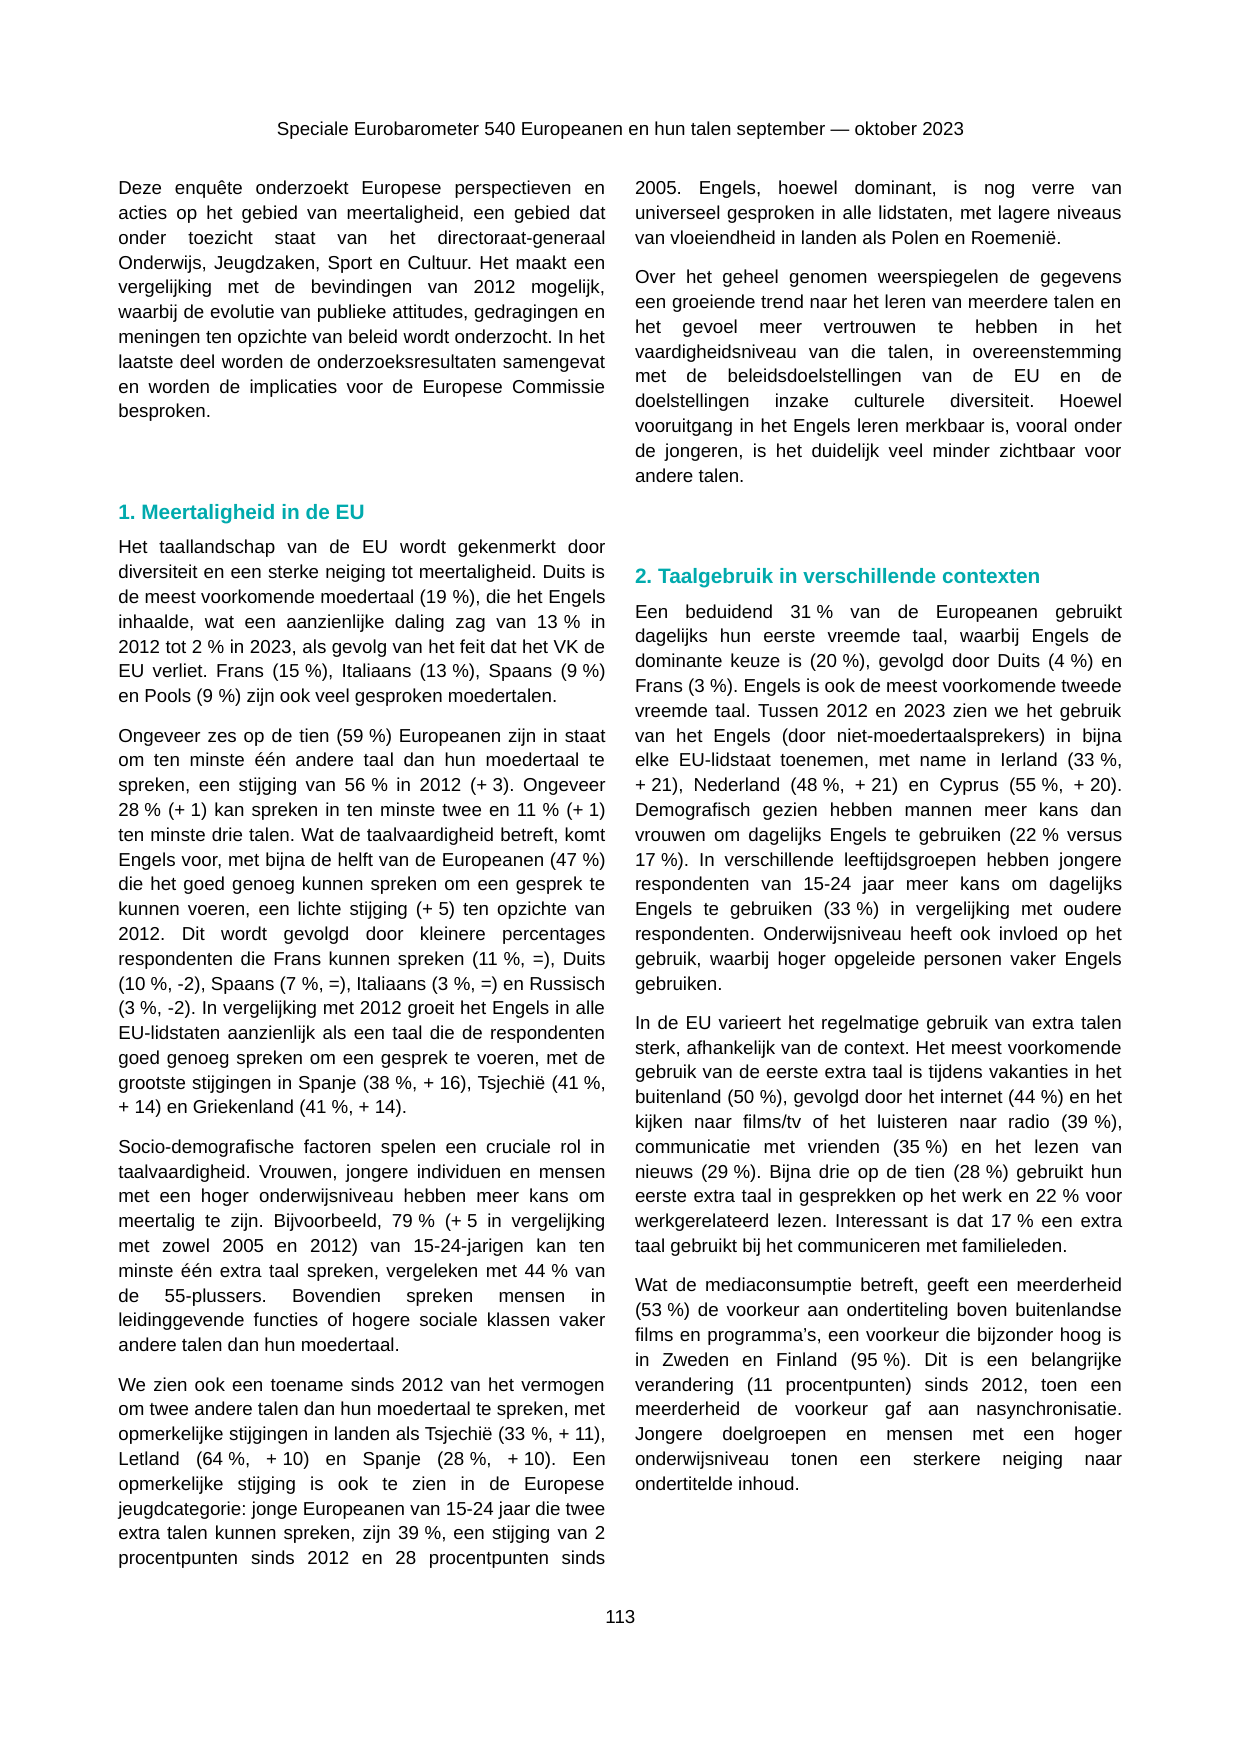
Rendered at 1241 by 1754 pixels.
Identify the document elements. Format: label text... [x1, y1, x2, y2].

text Socio-demografische factoren spelen een cruciale rol in taalvaardigheid. Vrouwen, jongere individuen en mensen met een hoger onderwijsniveau hebben meer kans om meertalig te zijn. Bijvoorbeeld, 79 % (+ 5 in vergelijking met zowel 2005 en 2012) van 15-24-jarigen kan ten minste één extra taal spreken, vergeleken met 44 % van de 55-plussers. Bovendien spreken mensen in leidinggevende functies of hogere sociale klassen vaker andere talen dan hun moedertaal. [118, 1136, 605, 1356]
text Over het geheel genomen weerspiegelen de gegevens een groeiende trend naar het leren van meerdere talen en het gevoel meer vertrouwen te hebben in het vaardigheidsniveau van die talen, in overeenstemming met de beleidsdoelstellingen van de EU en de doelstellingen inzake culturele diversiteit. Hoewel vooruitgang in het Engels leren merkbaar is, vooral onder de jongeren, is het duidelijk veel minder zichtbaar voor andere talen. [635, 266, 1122, 486]
text Deze enquête onderzoekt Europese perspectieven en acties op het gebied van meertaligheid, een gebied dat onder toezicht staat van het directoraat-generaal Onderwijs, Jeugdzaken, Sport en Cultuur. Het maakt een vergelijking met de bevindingen van 2012 mogelijk, waarbij de evolutie van publieke attitudes, gedragingen en meningen ten opzichte van beleid wordt onderzocht. In het laatste deel worden de onderzoeksresultaten samengevat en worden de implicaties voor de Europese Commissie besproken. [118, 177, 605, 422]
subtitle 2. Taalgebruik in verschillende contexten [635, 564, 1122, 588]
subtitle 1. Meertaligheid in de EU [118, 500, 605, 524]
text Wat de mediaconsumptie betreft, geeft een meerderheid (53 %) de voorkeur aan ondertiteling boven buitenlandse films en programma’s, een voorkeur die bijzonder hoog is in Zweden en Finland (95 %). Dit is een belangrijke verandering (11 procentpunten) sinds 2012, toen een meerderheid de voorkeur gaf aan nasynchronisatie. Jongere doelgroepen en mensen met een hoger onderwijsniveau tonen een sterkere neiging naar ondertitelde inhoud. [635, 1274, 1122, 1494]
text Ongeveer zes op de tien (59 %) Europeanen zijn in staat om ten minste één andere taal dan hun moedertaal te spreken, een stijging van 56 % in 2012 (+ 3). Ongeveer 28 % (+ 1) kan spreken in ten minste twee en 11 % (+ 1) ten minste drie talen. Wat de taalvaardigheid betreft, komt Engels voor, met bijna de helft van de Europeanen (47 %) die het goed genoeg kunnen spreken om een gesprek te kunnen voeren, een lichte stijging (+ 5) ten opzichte van 2012. Dit wordt gevolgd door kleinere percentages respondenten die Frans kunnen spreken (11 %, =), Duits (10 %, -2), Spaans (7 %, =), Italiaans (3 %, =) en Russisch (3 %, -2). In vergelijking met 2012 groeit het Engels in alle EU-lidstaten aanzienlijk als een taal die de respondenten goed genoeg spreken om een gesprek te voeren, met de grootste stijgingen in Spanje (38 %, + 16), Tsjechië (41 %, + 14) en Griekenland (41 %, + 14). [118, 724, 605, 1118]
text Het taallandschap van de EU wordt gekenmerkt door diversiteit en een sterke neiging tot meertaligheid. Duits is de meest voorkomende moedertaal (19 %), die het Engels inhaalde, wat een aanzienlijke daling zag van 13 % in 2012 tot 2 % in 2023, als gevolg van het feit dat het VK de EU verliet. Frans (15 %), Italiaans (13 %), Spaans (9 %) en Pools (9 %) zijn ook veel gesproken moedertalen. [118, 536, 605, 707]
text 2005. Engels, hoewel dominant, is nog verre van universeel gesproken in alle lidstaten, met lagere niveaus van vloeiendheid in landen als Polen en Roemenië. [635, 177, 1122, 248]
text We zien ook een toename sinds 2012 van het vermogen om twee andere talen dan hun moedertaal te spreken, met opmerkelijke stijgingen in landen als Tsjechië (33 %, + 11), Letland (64 %, + 10) en Spanje (28 %, + 10). Een opmerkelijke stijging is ook te zien in de Europese jeugdcategorie: jonge Europeanen van 15-24 jaar die twee extra talen kunnen spreken, zijn 39 %, een stijging van 2 procentpunten sinds 2012 en 28 procentpunten sinds [118, 1373, 605, 1568]
text In de EU varieert het regelmatige gebruik van extra talen sterk, afhankelijk van de context. Het meest voorkomende gebruik van de eerste extra taal is tijdens vakanties in het buitenland (50 %), gevolgd door het internet (44 %) en het kijken naar films/tv of het luisteren naar radio (39 %), communicatie met vrienden (35 %) en het lezen van nieuws (29 %). Bijna drie op de tien (28 %) gebruikt hun eerste extra taal in gesprekken op het werk en 22 % voor werkgerelateerd lezen. Interessant is dat 17 % een extra taal gebruikt bij het communiceren met familieleden. [635, 1012, 1122, 1256]
text Een beduidend 31 % van de Europeanen gebruikt dagelijks hun eerste vreemde taal, waarbij Engels de dominante keuze is (20 %), gevolgd door Duits (4 %) en Frans (3 %). Engels is ook de meest voorkomende tweede vreemde taal. Tussen 2012 en 2023 zien we het gebruik van het Engels (door niet-moedertaalsprekers) in bijna elke EU-lidstaat toenemen, met name in Ierland (33 %, + 21), Nederland (48 %, + 21) en Cyprus (55 %, + 20). Demografisch gezien hebben mannen meer kans dan vrouwen om dagelijks Engels te gebruiken (22 % versus 17 %). In verschillende leeftijdsgroepen hebben jongere respondenten van 15-24 jaar meer kans om dagelijks Engels te gebruiken (33 %) in vergelijking met oudere respondenten. Onderwijsniveau heeft ook invloed op het gebruik, waarbij hoger opgeleide personen vaker Engels gebruiken. [635, 600, 1122, 994]
